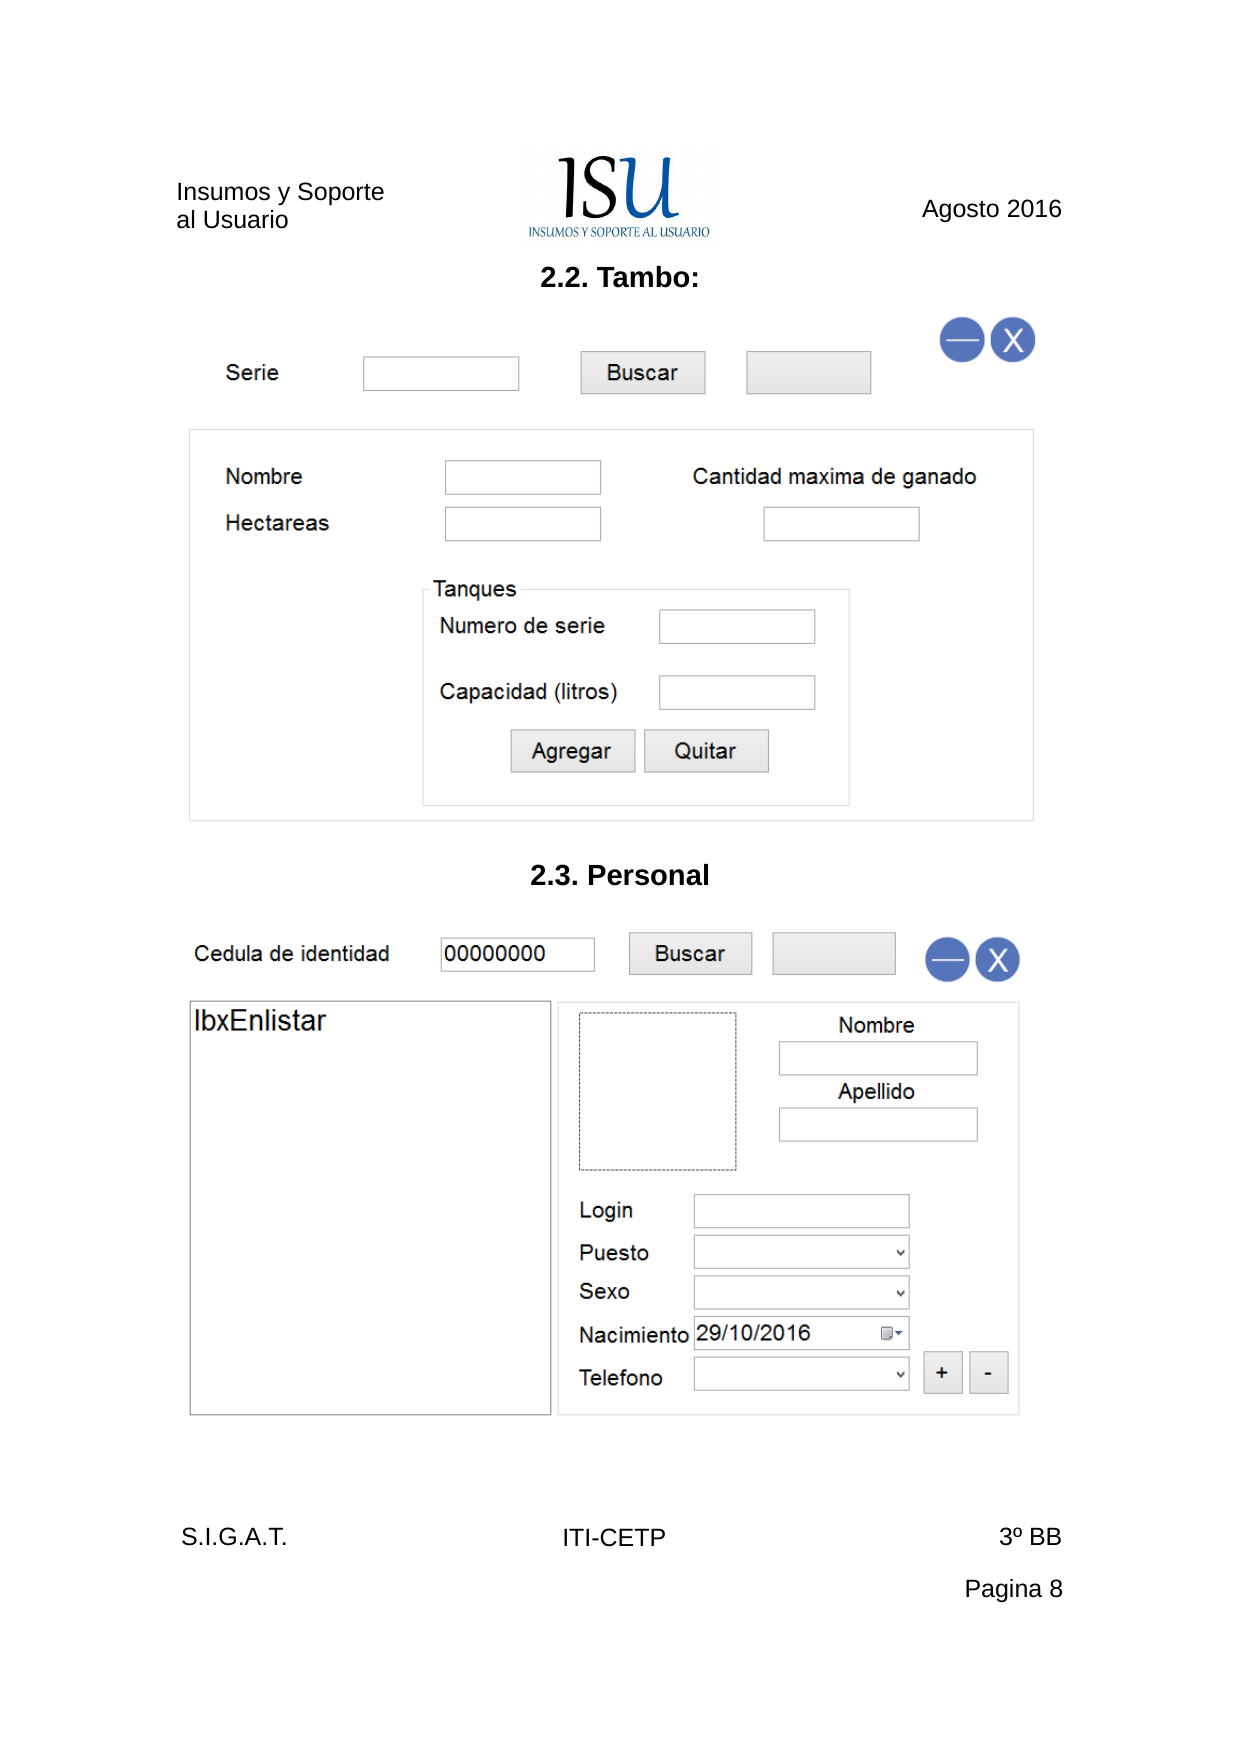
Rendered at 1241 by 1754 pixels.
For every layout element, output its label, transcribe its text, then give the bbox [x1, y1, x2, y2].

text 2.3. Personal [177, 842, 1063, 891]
picture [517, 138, 723, 252]
text 2.2. Tambo: [177, 260, 1063, 293]
